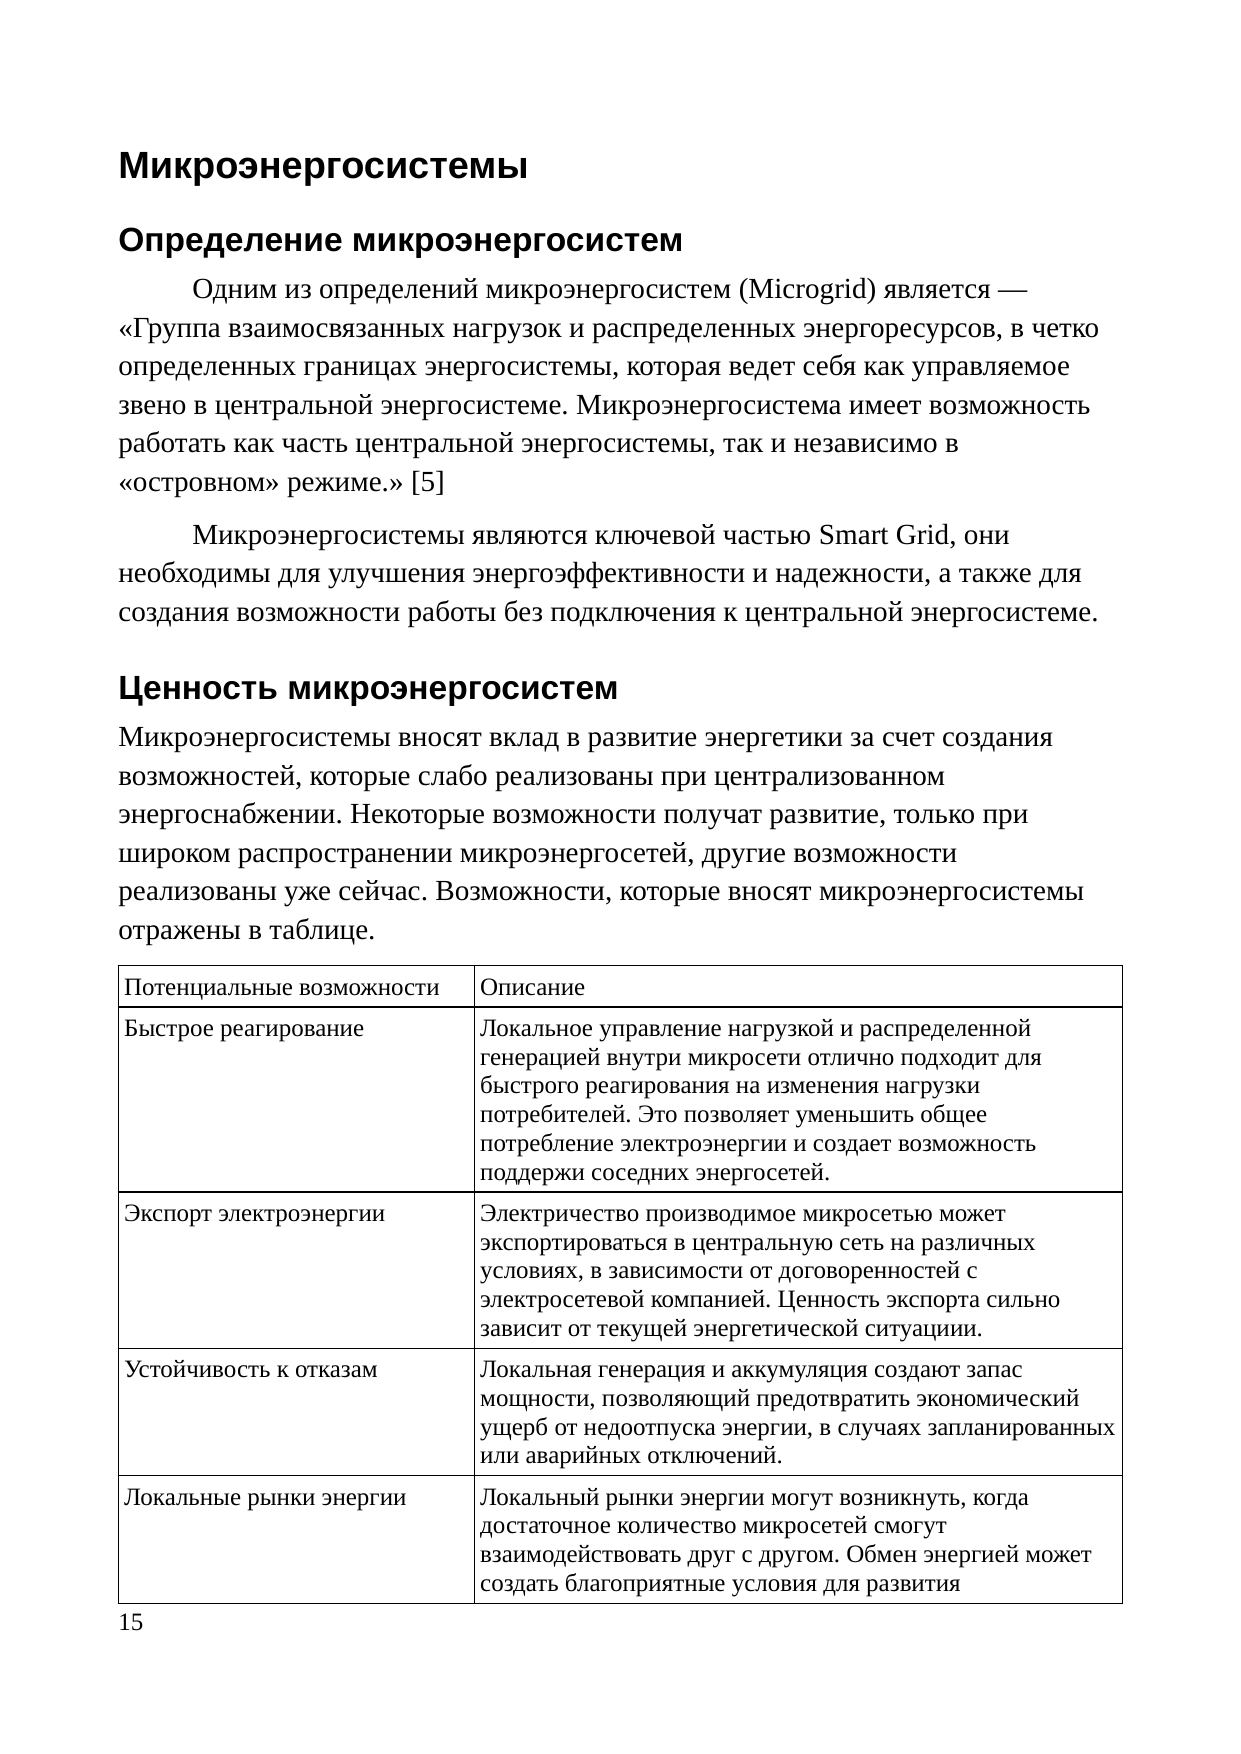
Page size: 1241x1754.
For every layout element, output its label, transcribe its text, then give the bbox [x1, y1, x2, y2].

text Микроэнергосистемы вносят вклад в развитие энергетики за счет создания возможностей, которые слабо реализованы при централизованном энергоснабжении. Некоторые возможности получат развитие, только при широком распространении микроэнергосетей, другие возможности реализованы уже сейчас. Возможности, которые вносят микроэнергосистемы отражены в таблице. [118, 719, 1122, 946]
subtitle Микроэнергосистемы [118, 143, 1122, 187]
table_cell Экспорт электроэнергии [119, 1193, 474, 1348]
table_cell Электричество производимое микросетью может экспортироваться в центральную сеть на различных условиях, в зависимости от договоренностей с электросетевой компанией. Ценность экспорта сильно зависит от текущей энергетической ситуациии. [475, 1193, 1122, 1348]
text Микроэнергосистемы являются ключевой частью Smart Grid, они необходимы для улучшения энергоэффективности и надежности, а также для создания возможности работы без подключения к центральной энергосистеме. [118, 517, 1122, 628]
table_cell Локальный рынки энергии могут возникнуть, когда достаточное количество микросетей смогут взаимодействовать друг с другом. Обмен энергией может создать благоприятные условия для развития [475, 1476, 1122, 1603]
table_cell Локальное управление нагрузкой и распределенной генерацией внутри микросети отлично подходит для быстрого реагирования на изменения нагрузки потребителей. Это позволяет уменьшить общее потребление электроэнергии и создает возможность поддержи соседних энергосетей. [475, 1008, 1122, 1191]
table_cell Быстрое реагирование [119, 1008, 474, 1191]
table_cell Локальные рынки энергии [119, 1476, 474, 1603]
text Одним из определений микроэнергосистем (Microgrid) является — «Группа взаимосвязанных нагрузок и распределенных энергоресурсов, в четко определенных границах энергосистемы, которая ведет себя как управляемое звено в центральной энергосистеме. Микроэнергосистема имеет возможность работать как часть центральной энергосистемы, так и независимо в «островном» режиме.» [5] [118, 271, 1122, 497]
table_cell Устойчивость к отказам [119, 1349, 474, 1475]
subtitle Ценность микроэнергосистем [118, 668, 1122, 707]
table_header Потенциальные возможности [119, 966, 474, 1006]
subtitle Определение микроэнергосистем [118, 220, 1122, 259]
table_cell Локальная генерация и аккумуляция создают запас мощности, позволяющий предотвратить экономический ущерб от недоотпуска энергии, в случаях запланированных или аварийных отключений. [475, 1349, 1122, 1475]
table_header Описание [475, 966, 1122, 1006]
